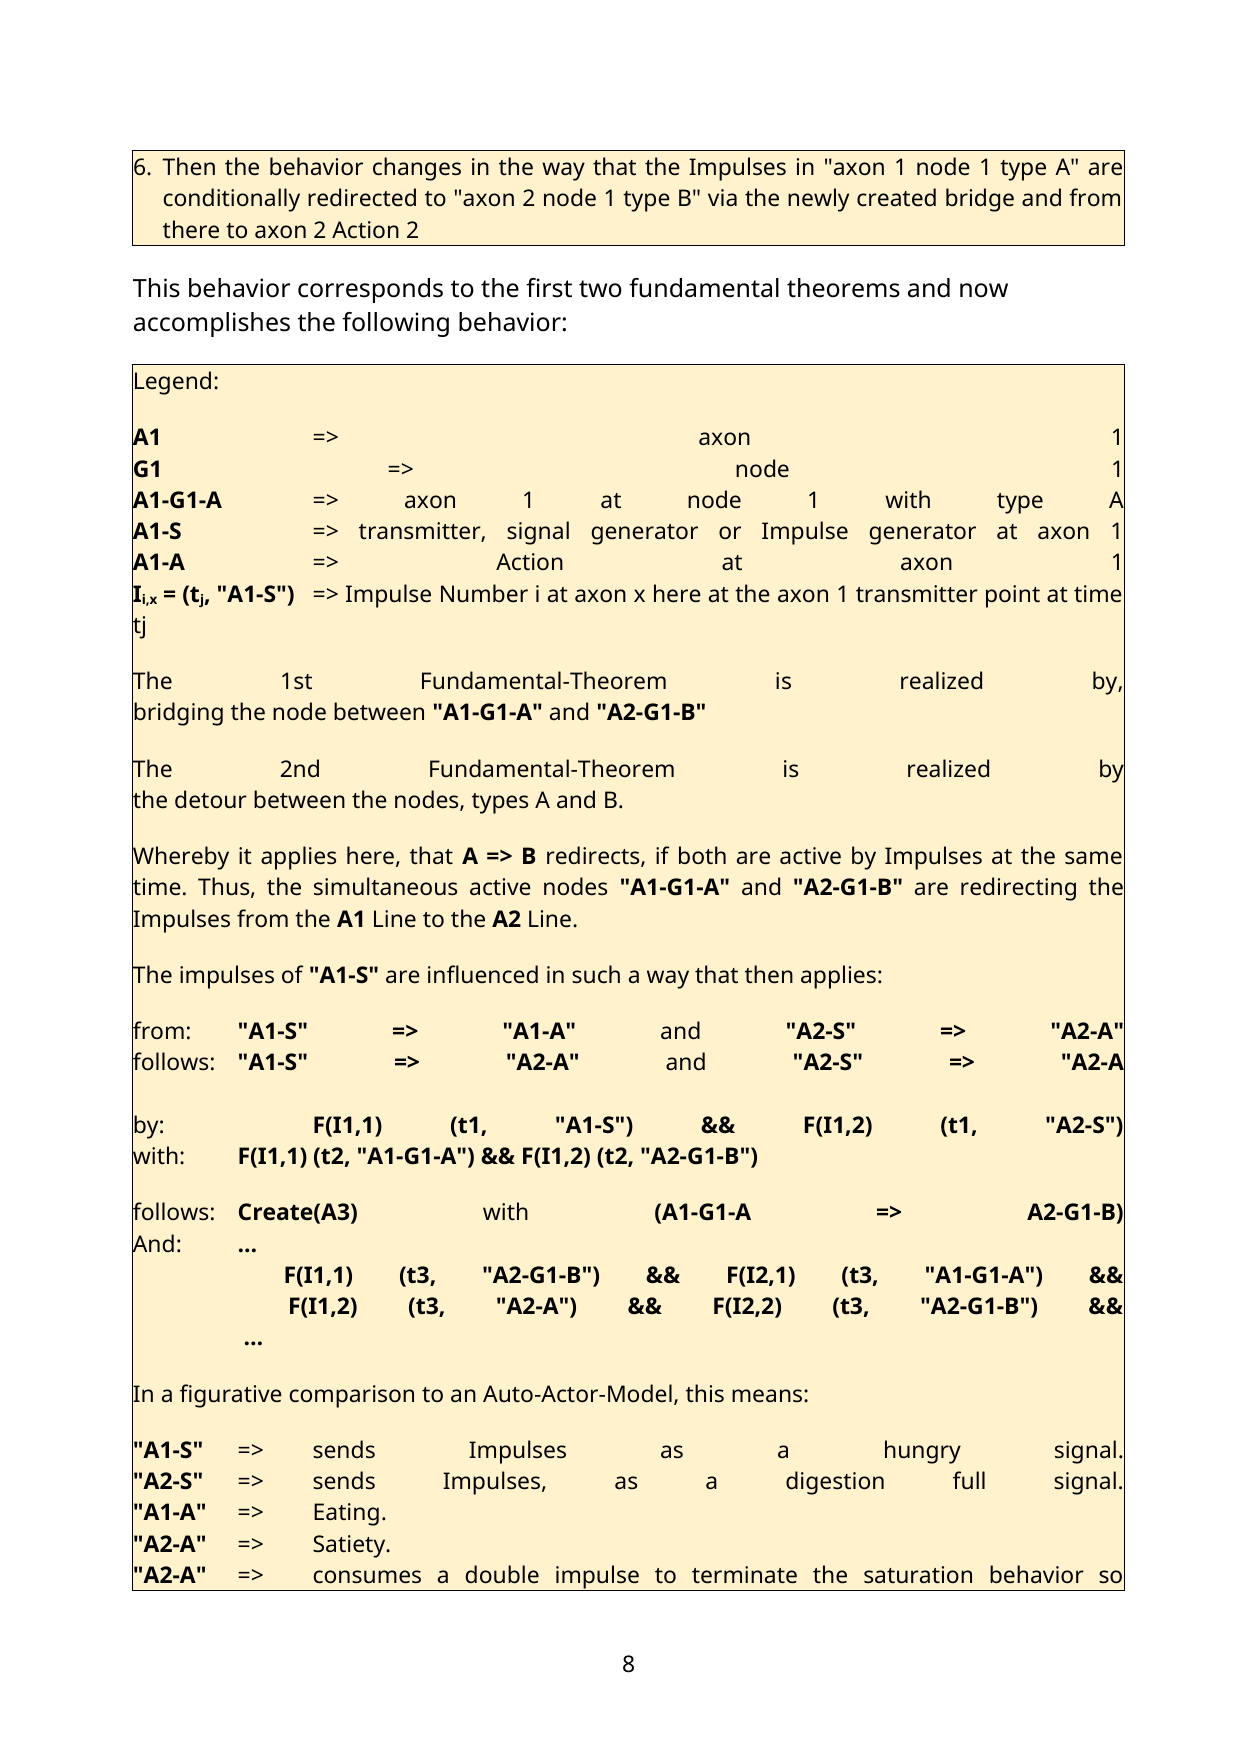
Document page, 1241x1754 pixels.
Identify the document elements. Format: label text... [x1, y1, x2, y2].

text The impulses of "A1-S" are influenced in such a way that then applies: [133, 958, 1124, 990]
text follows: Create(A3) with (A1-G1-A => A2-G1-B) And: … F(I1,1) (t3, "A2-G1-B") && F(I2,1) (t3, "A1-G1-A") && F(I1,2) (t3, "A2-A") && F(I2,2) (t3, "A2-G1-B") && … [133, 1195, 1124, 1352]
text from: "A1-S" => "A1-A" and "A2-S" => "A2-A" follows: "A1-S" => "A2-A" and "A2-S" => "A2-A by: F(I1,1) (t1, "A1-S") && F(I1,2) (t1, "A2-S") with: F(I1,1) (t2, "A1-G1-A") && F(I1,2) (t2, "A2-G1-B") [133, 1014, 1124, 1171]
text Legend: [133, 365, 1124, 396]
text The 1st Fundamental-Theorem is realized by, bridging the node between "A1-G1-A" and "A2-G1-B" [133, 664, 1124, 727]
text 6. Then the behavior changes in the way that the Impulses in "axon 1 node 1 type A" are conditionally redirected to "axon 2 node 1 type B" via the newly created bridge and from there to axon 2 Action 2 [133, 151, 1124, 245]
text "A1-S" => sends Impulses as a hungry signal. "A2-S" => sends Impulses, as a digestion full signal. "A1-A" => Eating. "A2-A" => Satiety. "A2-A" => consumes a double impulse to terminate the saturation behavior so [133, 1433, 1124, 1590]
text Whereby it applies here, that A => B redirects, if both are active by Impulses at the same time. Thus, the simultaneous active nodes "A1-G1-A" and "A2-G1-B" are redirecting the Impulses from the A1 Line to the A2 Line. [133, 839, 1124, 934]
text In a figurative comparison to an Auto-Actor-Model, this means: [133, 1376, 1124, 1409]
text The 2nd Fundamental-Theorem is realized by the detour between the nodes, types A and B. [133, 751, 1124, 815]
text A1 => axon 1 G1 => node 1 A1-G1-A => axon 1 at node 1 with type A A1-S => transmitter, signal generator or Impulse generator at axon 1 A1-A => Action at axon 1 Ii,x = (tj, "A1-S") => Impulse Number i at axon x here at the axon 1 transmitter point at time tj [133, 420, 1124, 640]
text This behavior corresponds to the first two fundamental theorems and now accomplishes the following behavior: [133, 271, 1124, 339]
